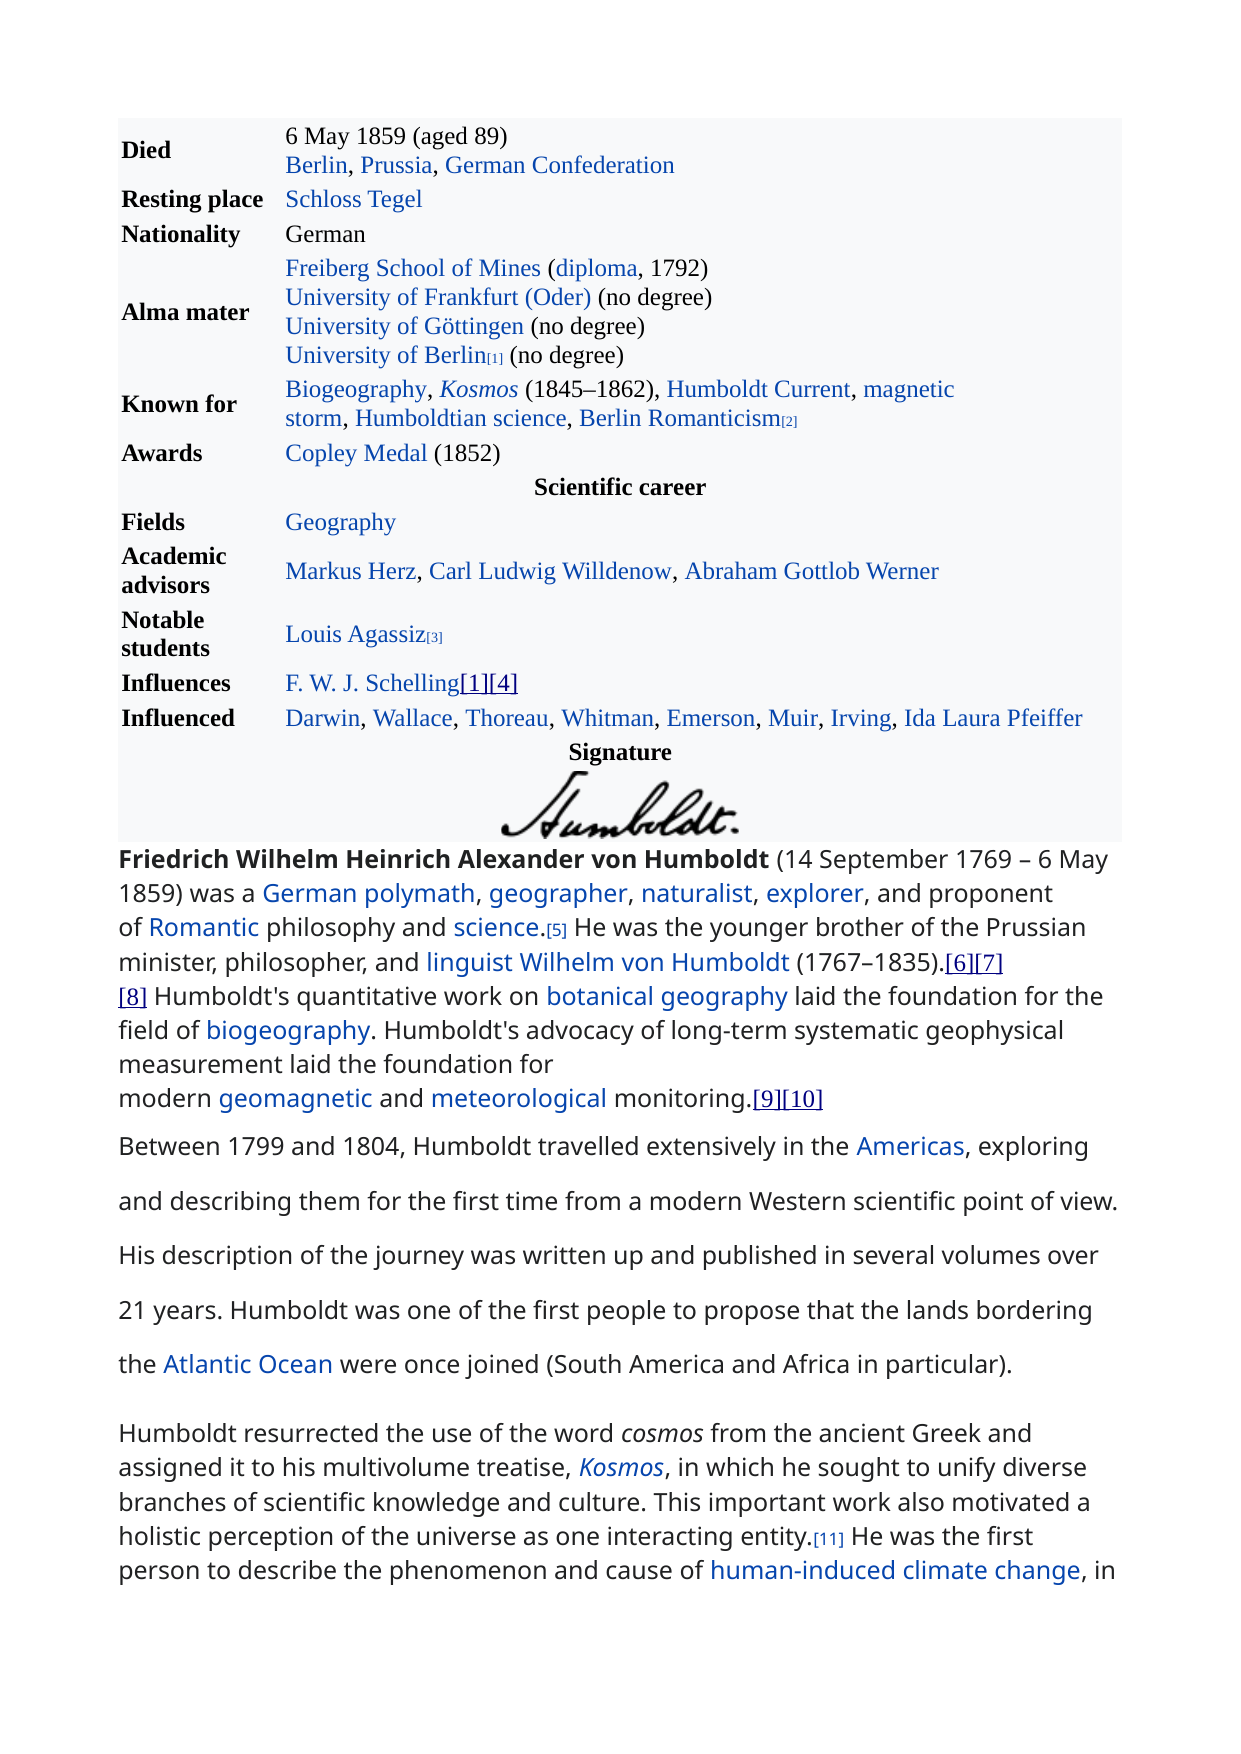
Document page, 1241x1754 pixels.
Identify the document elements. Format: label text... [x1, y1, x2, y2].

table_cell Awards [118, 435, 282, 469]
text Humboldt resurrected the use of the word cosmos from the ancient Greek and assigned it to his multivolume treatise, Kosmos, in which he sought to unify diverse branches of scientific knowledge and culture. This important work also motivated a holistic perception of the universe as one interacting entity.[11] He was the first person to describe the phenomenon and cause of human-induced climate change, in [118, 1416, 1122, 1586]
table_cell Alma mater [118, 251, 282, 371]
table_cell 6 May 1859 (aged 89) Berlin, Prussia, German Confederation [282, 118, 1122, 181]
table_cell Died [118, 118, 282, 181]
table_cell Biogeography, Kosmos (1845–1862), Humboldt Current, magnetic storm, Humboldtian science, Berlin Romanticism[2] [282, 371, 1122, 435]
text Between 1799 and 1804, Humboldt travelled extensively in the Americas, exploring and describing them for the first time from a modern Western scientific point of view. His description of the journey was written up and published in several volumes over 21 years. Humboldt was one of the first people to propose that the lands bordering the Atlantic Ocean were once joined (South America and Africa in particular). [118, 1129, 1122, 1381]
picture [501, 771, 739, 839]
table_cell Markus Herz, Carl Ludwig Willdenow, Abraham Gottlob Werner [282, 539, 1122, 602]
table_cell Fields [118, 504, 282, 538]
table_cell F. W. J. Schelling[1][4] [282, 665, 1122, 700]
table_cell Influences [118, 665, 282, 700]
table_cell Darwin, Wallace, Thoreau, Whitman, Emerson, Muir, Irving, Ida Laura Pfeiffer [282, 700, 1122, 734]
table_cell Schloss Tegel [282, 181, 1122, 216]
table_cell Influenced [118, 700, 282, 734]
table_cell Copley Medal (1852) [282, 435, 1122, 469]
table_cell Louis Agassiz[3] [282, 602, 1122, 665]
table_cell Geography [282, 504, 1122, 538]
table_cell Freiberg School of Mines (diploma, 1792) University of Frankfurt (Oder) (no degree) University of Göttingen (no degree) University of Berlin[1] (no degree) [282, 251, 1122, 371]
table_cell German [282, 216, 1122, 251]
text Friedrich Wilhelm Heinrich Alexander von Humboldt (14 September 1769 – 6 May 1859) was a German polymath, geographer, naturalist, explorer, and proponent of Romantic philosophy and science.[5] He was the younger brother of the Prussian minister, philosopher, and linguist Wilhelm von Humboldt (1767–1835).[6][7][8] Humboldt's quantitative work on botanical geography laid the foundation for the field of biogeography. Humboldt's advocacy of long-term systematic geophysical measurement laid the foundation for modern geomagnetic and meteorological monitoring.[9][10] [118, 842, 1122, 1114]
table_cell Known for [118, 371, 282, 435]
table_cell Academic advisors [118, 539, 282, 602]
table_cell Signature [118, 734, 1122, 769]
table_cell Notable students [118, 602, 282, 665]
table_cell Resting place [118, 181, 282, 216]
table_cell Nationality [118, 216, 282, 251]
table_cell Scientific career [118, 469, 1122, 504]
table_cell [118, 769, 1122, 842]
